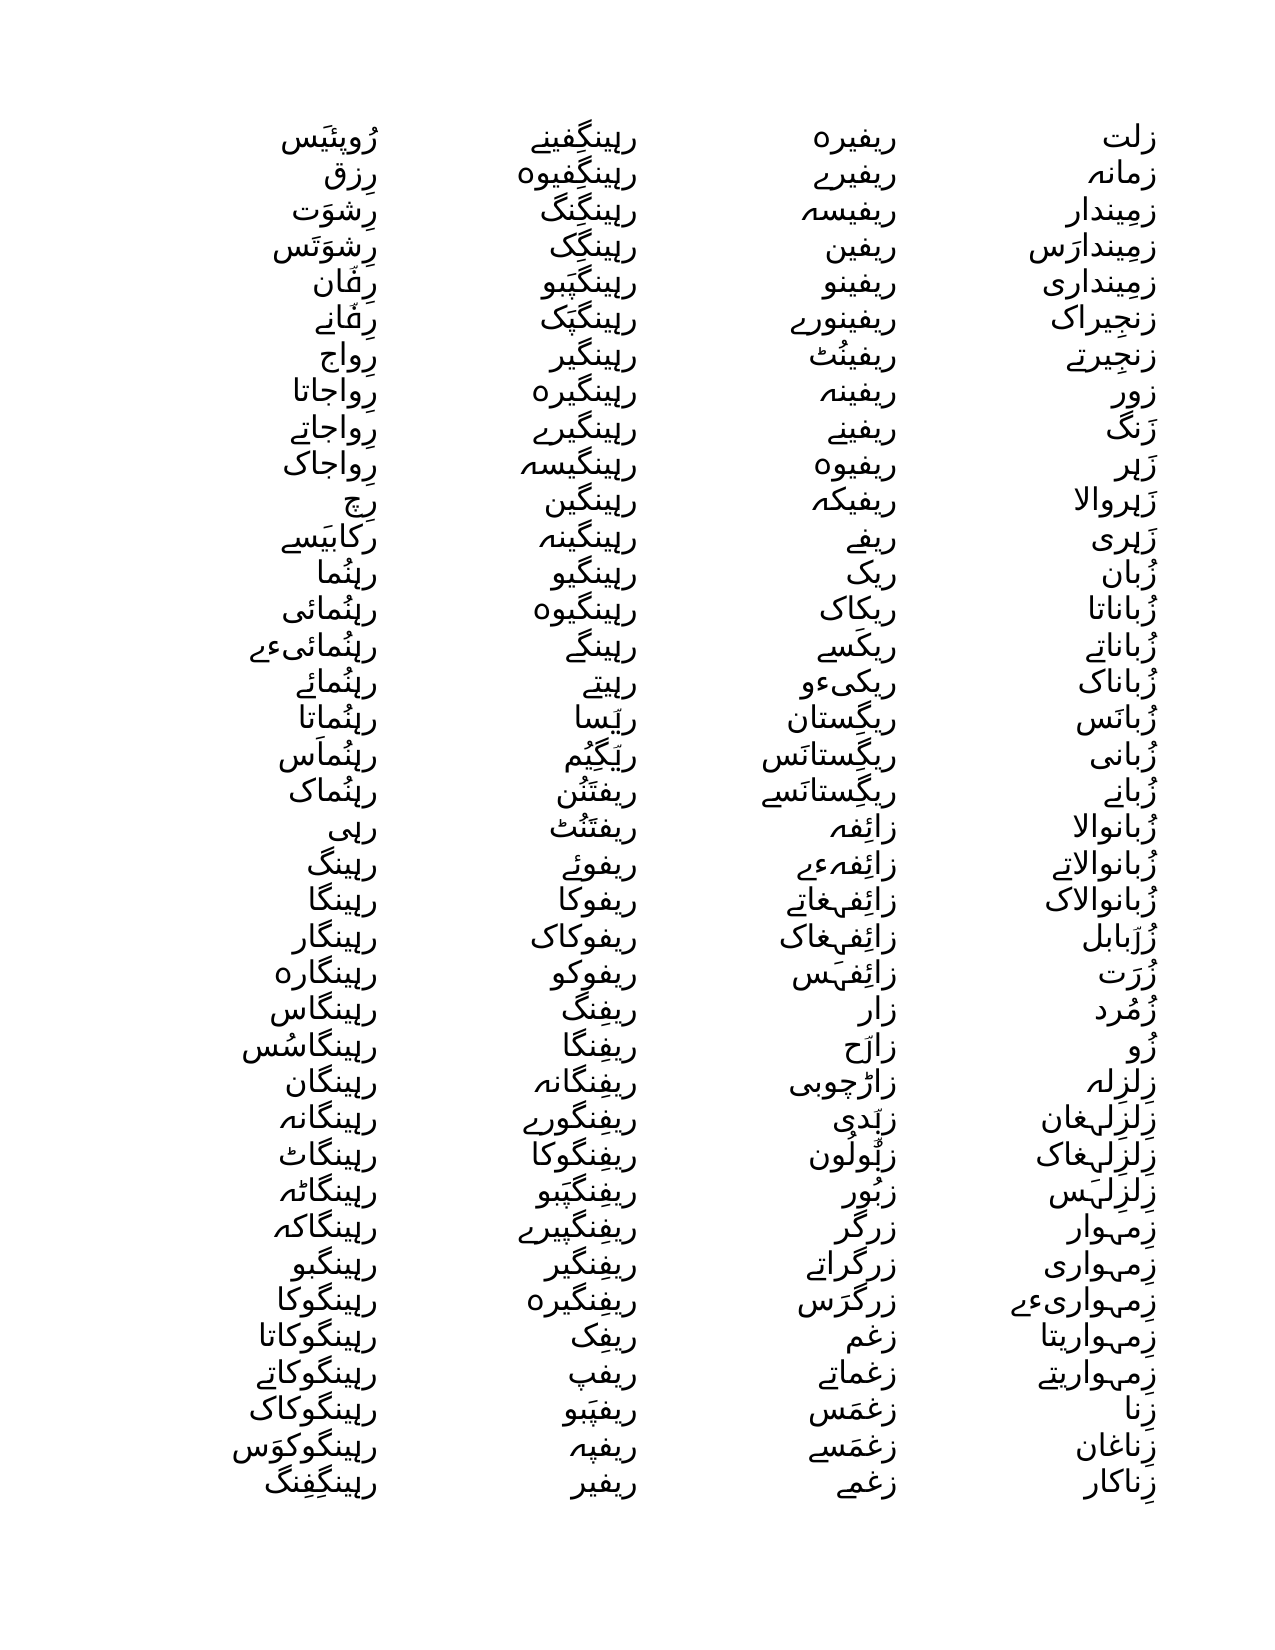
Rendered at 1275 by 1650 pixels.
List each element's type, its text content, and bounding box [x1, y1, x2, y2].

text رِواجاتا [118, 373, 378, 409]
text زَہروالا [897, 482, 1157, 518]
text ریگِستانَسے [637, 772, 897, 809]
text ریفیکہ [637, 482, 897, 518]
text ریفیسہ [637, 191, 897, 227]
text زنجِیراک [897, 300, 1157, 336]
text رہینگوکاتا [118, 1318, 378, 1354]
text رہنُماک [118, 772, 378, 809]
text رہینگار [118, 918, 378, 954]
text زُرؔبابل [897, 918, 1157, 954]
text رِشوَت [118, 191, 378, 227]
text رِشوَتَس [118, 227, 378, 263]
text زِمہ​واری​ءے [897, 1281, 1157, 1318]
text رہینگاٹ [118, 1136, 378, 1172]
text ریفپہ [378, 1427, 637, 1463]
text زُباناک [897, 663, 1157, 700]
text ریفِنگانہ [378, 1063, 637, 1100]
text زائِفہ [637, 809, 897, 845]
text رہینگاسُس [118, 1027, 378, 1063]
text رہینگیرے [378, 409, 637, 445]
text زائِفہ​غاتے [637, 882, 897, 918]
text رِزق [118, 154, 378, 191]
text ریفوکو [378, 954, 637, 991]
text زارؔح [637, 1027, 897, 1063]
text رہینگانہ [118, 1100, 378, 1136]
text رہنُماَس [118, 736, 378, 772]
text رہینگاٹہ [118, 1172, 378, 1209]
text زُبان​والاک [897, 882, 1157, 918]
text رہینگوکوَس [118, 1427, 378, 1463]
text زَنگ [897, 409, 1157, 445]
text رہینگے [378, 627, 637, 663]
text ریفتَنُن [378, 772, 637, 809]
text زمِینداری [897, 263, 1157, 300]
text رہنُمائے [118, 663, 378, 700]
text زغمَسے [637, 1427, 897, 1463]
text رہینگوکاک [118, 1391, 378, 1427]
text ریفِنگیر [378, 1245, 637, 1281]
text زَہر [897, 445, 1157, 482]
text ریفینُٹ [637, 336, 897, 373]
text رہنُماتا [118, 700, 378, 736]
text ریفِنگوکا [378, 1136, 637, 1172]
text رہینگان [118, 1063, 378, 1100]
text ریفِنگورے [378, 1100, 637, 1136]
text زِمہ​واری [897, 1245, 1157, 1281]
text زغمَس [637, 1391, 897, 1427]
text رہینگیوہ [378, 591, 637, 627]
text رہینگا [118, 882, 378, 918]
text ریفوکاک [378, 918, 637, 954]
text ریفِنگپَبو [378, 1172, 637, 1209]
text زِمہ​واری​تا [897, 1318, 1157, 1354]
text رہینگیسہ [378, 445, 637, 482]
text زُباناتا [897, 591, 1157, 627]
text ریفینہ [637, 373, 897, 409]
text زِلزِلہ​غاک [897, 1136, 1157, 1172]
text ریفیوہ [637, 445, 897, 482]
text رہی​تے [378, 663, 637, 700]
text زُمُرد [897, 991, 1157, 1027]
text زائِفہ​غاک [637, 918, 897, 954]
text زرگراتے [637, 1245, 897, 1281]
text ریفوکا [378, 882, 637, 918]
text زُباناتے [897, 627, 1157, 663]
text ریفپ [378, 1354, 637, 1391]
text زِنا [897, 1391, 1157, 1427]
text ریفِنگا [378, 1027, 637, 1063]
text ریفیر [378, 1463, 637, 1499]
text رِواجاتے [118, 409, 378, 445]
text ریفینورے [637, 300, 897, 336]
text رہینگپَبو [378, 263, 637, 300]
text رہینگِفینے [378, 118, 637, 154]
text زُو [897, 1027, 1157, 1063]
text زغمے [637, 1463, 897, 1499]
text زار [637, 991, 897, 1027]
text زُبان [897, 554, 1157, 591]
text ریفے [637, 518, 897, 554]
text زِمہ​وار [897, 1209, 1157, 1245]
text ریؔسا [378, 700, 637, 736]
text ریفپَبو [378, 1391, 637, 1427]
text ریک [637, 554, 897, 591]
text رہینگِفِنگ [118, 1463, 378, 1499]
text زِمہ​واری​تے [897, 1354, 1157, 1391]
text ریفیرہ [637, 118, 897, 154]
text زُرَت [897, 954, 1157, 991]
text زُبان​والاتے [897, 845, 1157, 882]
text رہینگ [118, 845, 378, 882]
text رہینگارہ [118, 954, 378, 991]
text ریفیرے [637, 154, 897, 191]
text رہی [118, 809, 378, 845]
text زرگرَس [637, 1281, 897, 1318]
text رہینگوکاتے [118, 1354, 378, 1391]
text رُوپئی​َس [118, 118, 378, 154]
text رہینگِفیوہ [378, 154, 637, 191]
text زنجِیرتے [897, 336, 1157, 373]
text ریفین [637, 227, 897, 263]
text زلت [897, 118, 1157, 154]
text رہینگِک [378, 227, 637, 263]
text رہینگیر [378, 336, 637, 373]
text ریکَسے [637, 627, 897, 663]
text زِلزِلہ​غان [897, 1100, 1157, 1136]
text رِواج [118, 336, 378, 373]
text زمانہ [897, 154, 1157, 191]
text رکابی​َسے [118, 518, 378, 554]
text زِلزِلہ​َس [897, 1172, 1157, 1209]
text ریفِک [378, 1318, 637, 1354]
text رہینگینہ [378, 518, 637, 554]
text رِواجاک [118, 445, 378, 482]
text رِچ [118, 482, 378, 518]
text رِفؔان [118, 263, 378, 300]
text زغم [637, 1318, 897, 1354]
text رہینگپَک [378, 300, 637, 336]
text رہنُما [118, 554, 378, 591]
text زُبانَس [897, 700, 1157, 736]
text زُبانی [897, 736, 1157, 772]
text رہینگِنگ [378, 191, 637, 227]
text رہنُمائی [118, 591, 378, 627]
text ریفِنگ [378, 991, 637, 1027]
text زاڑچوبی [637, 1063, 897, 1100]
text ریفینے [637, 409, 897, 445]
text رہینگاس [118, 991, 378, 1027]
text رہینگاکہ [118, 1209, 378, 1245]
text زمِیندار [897, 191, 1157, 227]
text زِلزِلہ [897, 1063, 1157, 1100]
text ریکی​ءو [637, 663, 897, 700]
text ریؔگِیُم [378, 736, 637, 772]
text زبُور [637, 1172, 897, 1209]
text ریفِنگیرہ [378, 1281, 637, 1318]
text ریکاک [637, 591, 897, 627]
text زِناغان [897, 1427, 1157, 1463]
text زِناکار [897, 1463, 1157, 1499]
text ریفِنگپیرے [378, 1209, 637, 1245]
text رہینگبو [118, 1245, 378, 1281]
text ریفینو [637, 263, 897, 300]
text زُبانے [897, 772, 1157, 809]
text ریگِستانَس [637, 736, 897, 772]
text رہینگوکا [118, 1281, 378, 1318]
text ریفتَنُٹ [378, 809, 637, 845]
text زمِیندارَس [897, 227, 1157, 263]
text رہینگیرہ [378, 373, 637, 409]
text زبؔدی [637, 1100, 897, 1136]
text رہنُمائی​ءے [118, 627, 378, 663]
text رہینگین [378, 482, 637, 518]
text زبُؔولُون [637, 1136, 897, 1172]
text زور [897, 373, 1157, 409]
text ریگِستان [637, 700, 897, 736]
text ریفوئے [378, 845, 637, 882]
text رِفؔانے [118, 300, 378, 336]
text زائِفہ​ءے [637, 845, 897, 882]
text زَہری [897, 518, 1157, 554]
text زغماتے [637, 1354, 897, 1391]
text زُبان​والا [897, 809, 1157, 845]
text رہینگیو [378, 554, 637, 591]
text زرگر [637, 1209, 897, 1245]
text زائِفہ​َس [637, 954, 897, 991]
